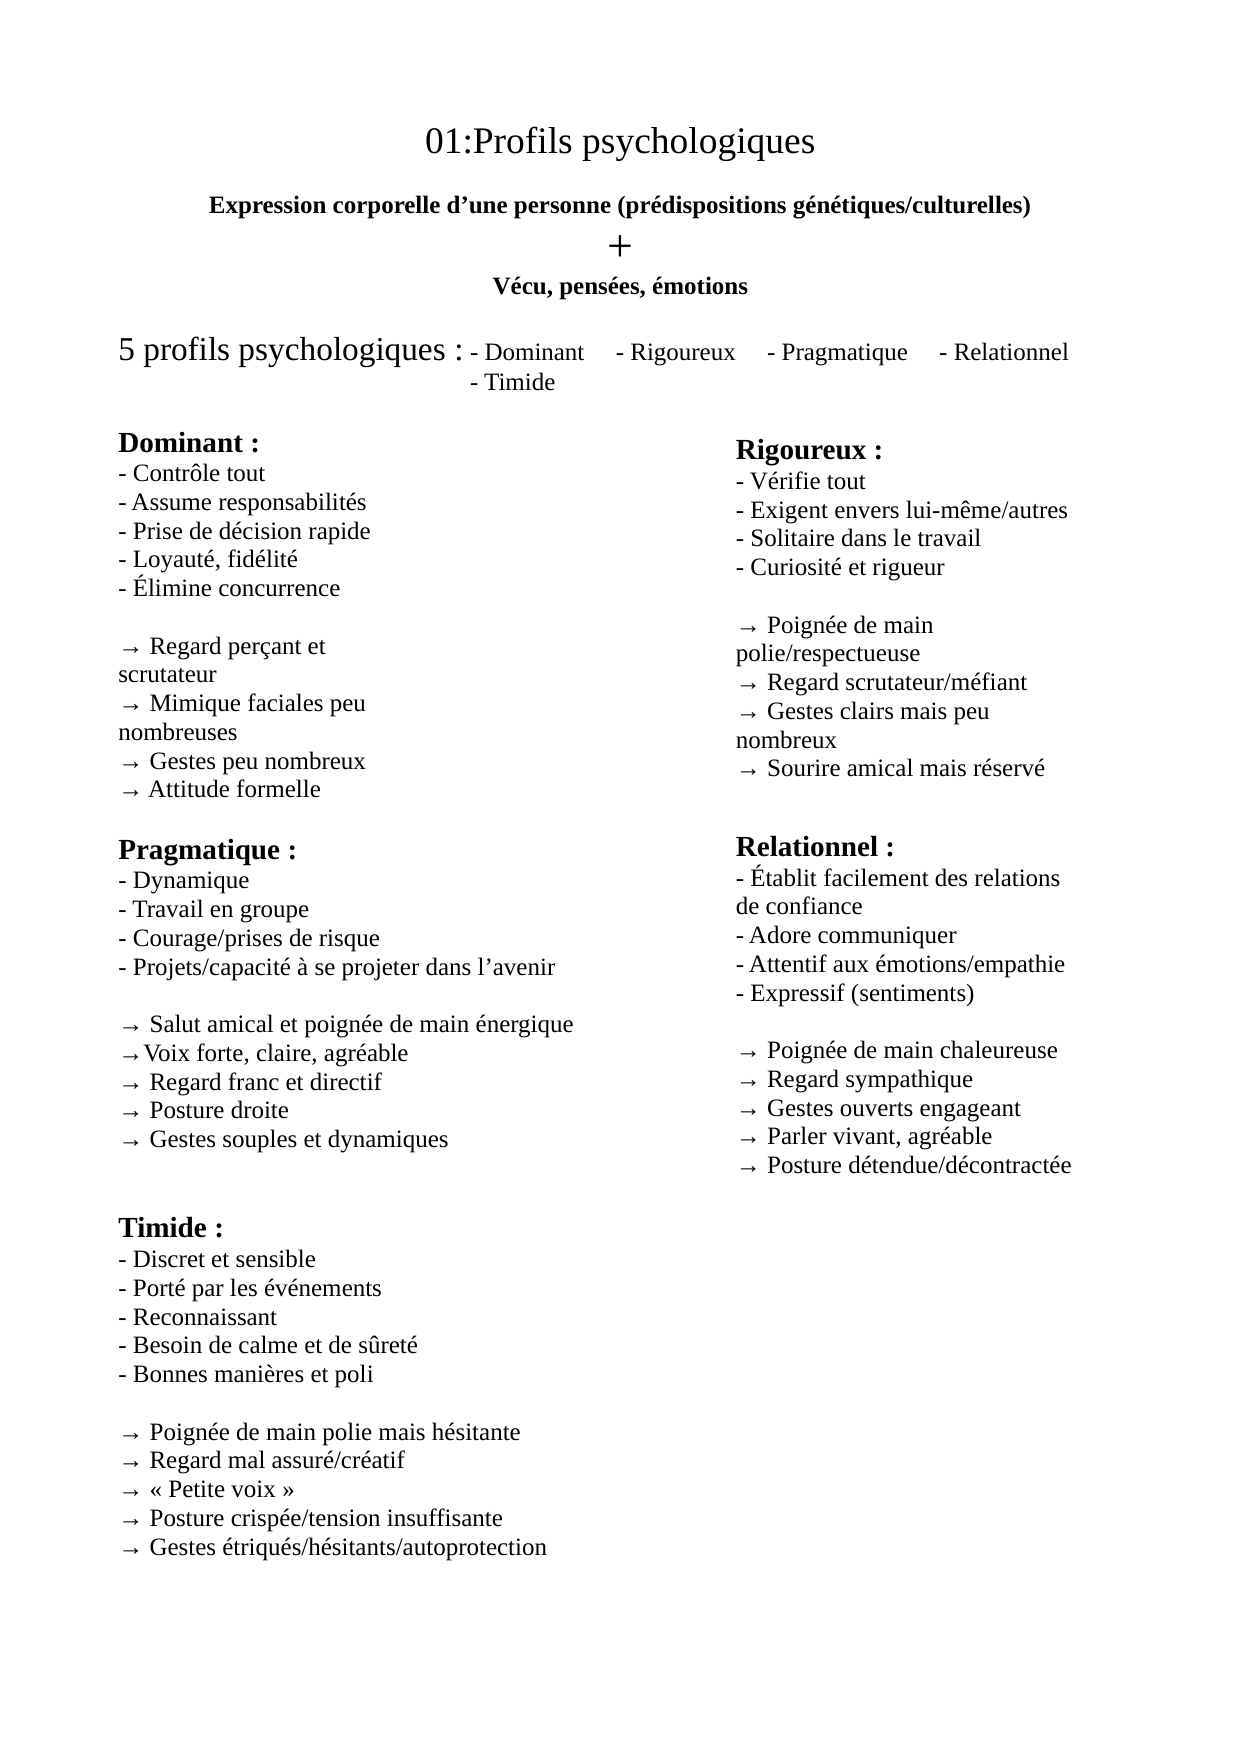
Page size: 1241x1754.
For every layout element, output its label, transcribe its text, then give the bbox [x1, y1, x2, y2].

text - Porté par les événements [118, 1273, 1122, 1302]
text - Loyauté, fidélité [118, 544, 1122, 573]
text - Besoin de calme et de sûreté [118, 1330, 1122, 1359]
text → Gestes peu nombreux [118, 746, 1122, 774]
text Dominant : [118, 425, 1122, 458]
text Pragmatique : [118, 832, 1122, 866]
text Expression corporelle d’une personne (prédispositions génétiques/culturelles) [118, 190, 1122, 219]
text - Élimine concurrence [118, 573, 1122, 602]
text → Salut amical et poignée de main énergique [118, 1009, 1122, 1038]
text → Posture crispée/tension insuffisante [118, 1503, 1122, 1532]
text - Contrôle tout [118, 458, 1122, 487]
text - Projets/capacité à se projeter dans l’avenir [118, 952, 1122, 981]
text → Gestes étriqués/hésitants/autoprotection [118, 1532, 1122, 1560]
text →Voix forte, claire, agréable [118, 1038, 1122, 1067]
text - Dynamique [118, 866, 1122, 894]
text → Regard perçant et [118, 631, 1122, 659]
text + [118, 219, 1122, 271]
text → Regard mal assuré/créatif [118, 1445, 1122, 1474]
text 5 profils psychologiques : - Dominant - Rigoureux - Pragmatique - Relationnel [118, 329, 1122, 367]
text → Gestes souples et dynamiques [118, 1124, 1122, 1153]
text - Bonnes manières et poli [118, 1359, 1122, 1388]
text → Regard franc et directif [118, 1067, 1122, 1096]
text - Courage/prises de risque [118, 923, 1122, 952]
text → Attitude formelle [118, 774, 1122, 803]
text - Assume responsabilités [118, 487, 1122, 516]
text → « Petite voix » [118, 1474, 1122, 1503]
text nombreuses [118, 717, 1122, 746]
text - Prise de décision rapide [118, 516, 1122, 544]
text scrutateur [118, 659, 1122, 688]
text - Reconnaissant [118, 1302, 1122, 1330]
text - Timide [118, 367, 1122, 396]
text 01:Profils psychologiques [118, 118, 1122, 161]
text - Travail en groupe [118, 894, 1122, 923]
text → Posture droite [118, 1096, 1122, 1124]
text - Discret et sensible [118, 1244, 1122, 1273]
text → Mimique faciales peu [118, 688, 1122, 717]
text → Poignée de main polie mais hésitante [118, 1417, 1122, 1445]
text Vécu, pensées, émotions [118, 271, 1122, 300]
text Timide : [118, 1211, 1122, 1244]
